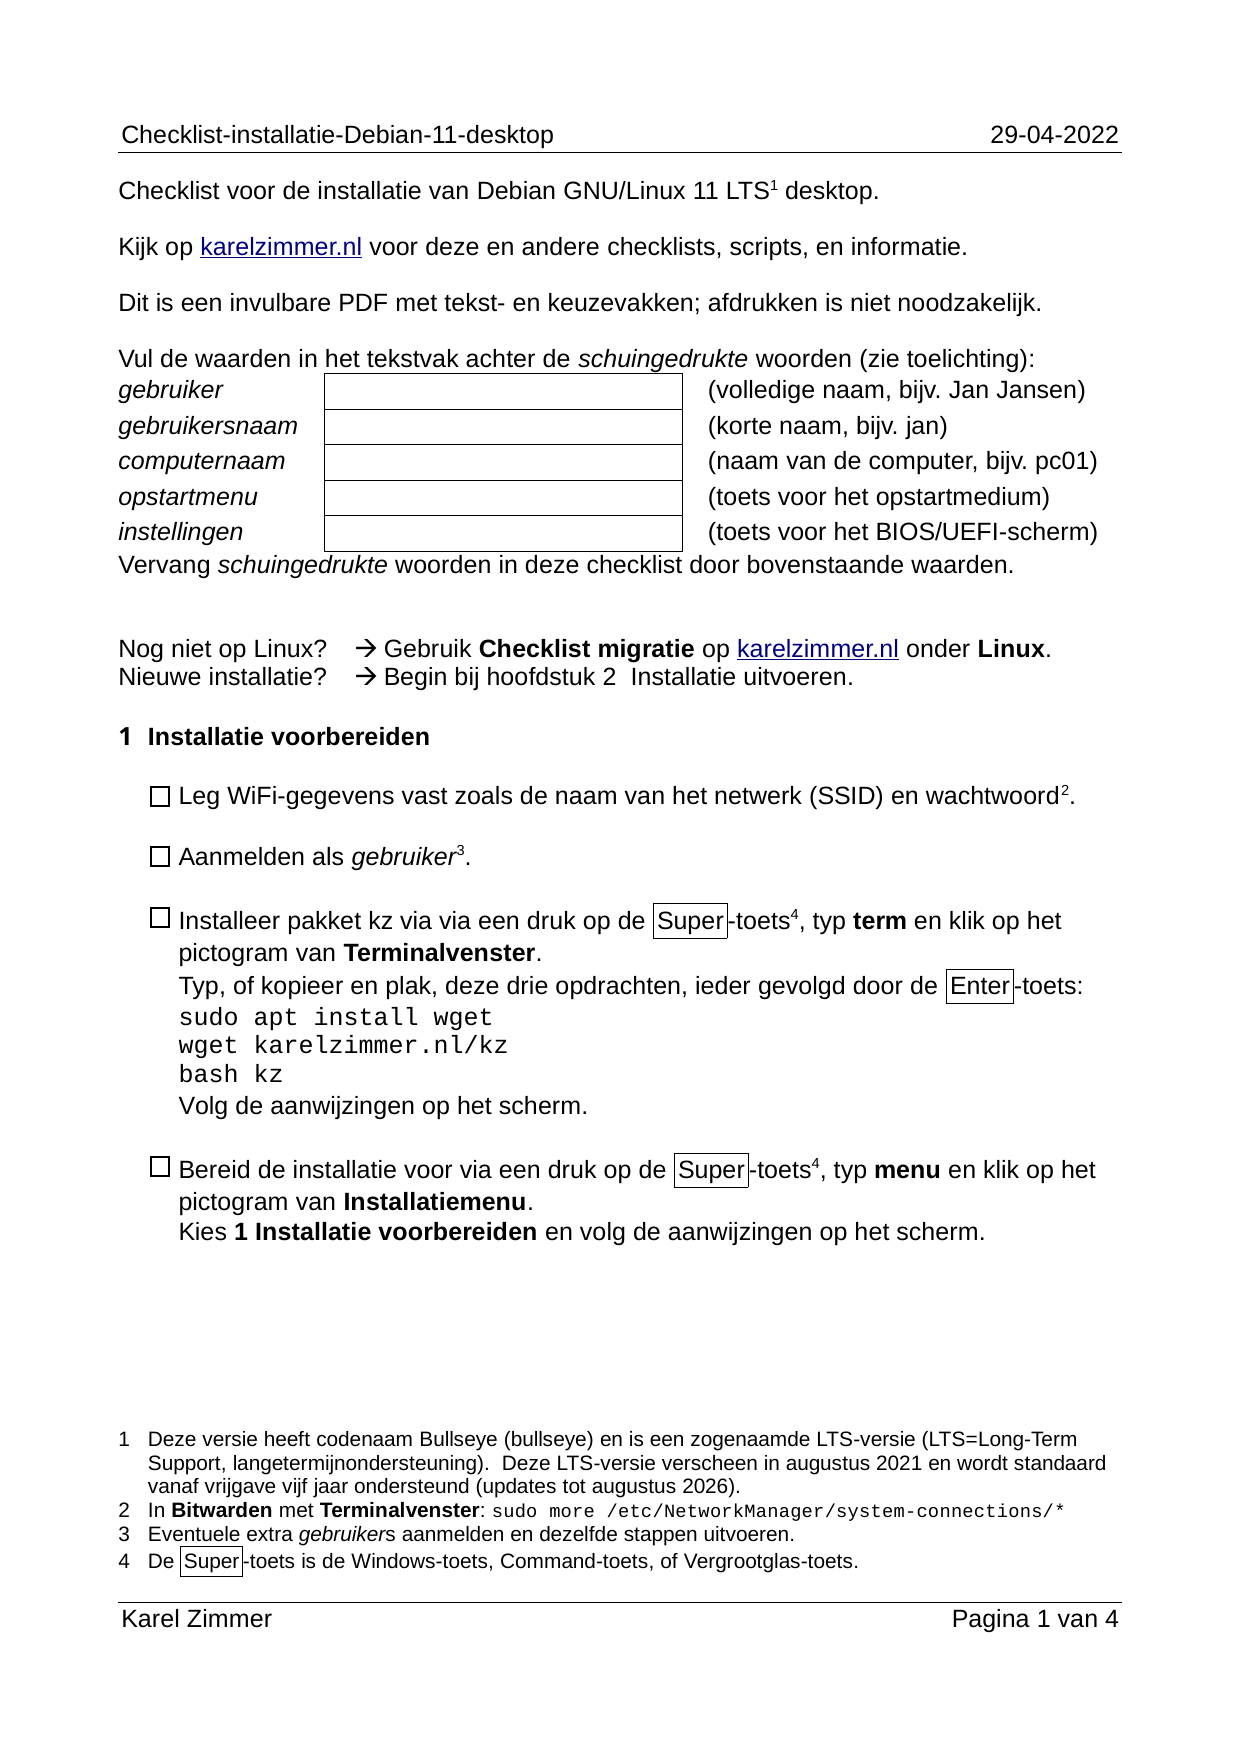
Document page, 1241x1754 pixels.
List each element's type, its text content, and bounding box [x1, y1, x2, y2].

text instellingen [118, 515, 324, 551]
text Kijk op karelzimmer.nl voor deze en andere checklists, scripts, en informatie. [118, 233, 1122, 261]
table_cell [141, 1121, 177, 1151]
table_cell [141, 1151, 177, 1217]
table_cell [141, 968, 177, 1091]
text (toets voor het BIOS/UEFI-scherm) [683, 515, 1122, 551]
text gebruikersnaam [118, 409, 324, 444]
table_cell [141, 842, 177, 872]
text gebruiker [118, 373, 324, 409]
table_cell Aanmelden als gebruiker. [177, 842, 1120, 872]
list Installatie voorbereiden [118, 719, 1122, 753]
text Dit is een invulbare PDF met tekst- en keuzevakken; afdrukken is niet noodzakelijk. [118, 289, 1122, 317]
table_cell [177, 872, 1120, 902]
table_cell [141, 1091, 177, 1121]
text Nog niet op Linux?  Gebruik Checklist migratie op karelzimmer.nl onder Linux. [118, 635, 1122, 663]
table_cell [177, 1121, 1120, 1151]
text (volledige naam, bijv. Jan Jansen) [683, 373, 1122, 409]
text computernaam [118, 444, 324, 480]
table_cell Typ, of kopieer en plak, deze drie opdrachten, ieder gevolgd door de Enter-toets: sudo apt install wget wget karelzimmer.nl/kz bash kz [177, 968, 1120, 1091]
table_cell Kies 1 Installatie voorbereiden en volg de aanwijzingen op het scherm. [177, 1217, 1120, 1247]
table_header [141, 781, 177, 811]
table_cell Bereid de installatie voor via een druk op de Super-toets4, typ menu en klik op het pictogram van Installatiemenu. [177, 1151, 1120, 1217]
text (naam van de computer, bijv. pc01) [683, 444, 1122, 480]
text Checklist voor de installatie van Debian GNU/Linux 11 LTS desktop. [118, 177, 1122, 205]
text (korte naam, bijv. jan) [683, 409, 1122, 444]
table_cell Volg de aanwijzingen op het scherm. [177, 1091, 1120, 1121]
table_cell Installeer pakket kz via via een druk op de Super-toets, typ term en klik op het pictogram van Terminalvenster. [177, 902, 1120, 968]
text (toets voor het opstartmedium) [683, 480, 1122, 515]
text Nieuwe installatie?  Begin bij hoofdstuk 2 Installatie uitvoeren. [118, 663, 1122, 691]
text opstartmenu [118, 480, 324, 515]
table_cell [177, 811, 1120, 842]
text Vervang schuingedrukte woorden in deze checklist door bovenstaande waarden. [118, 551, 1122, 579]
text Deze versie heeft codenaam Bullseye (bullseye) en is een zogenaamde LTS-versie (LTS=Long-Term Support, langetermijnondersteuning). Deze LTS-versie verscheen in augustus 2021 en wordt standaard vanaf vrijgave vijf jaar ondersteund (updates tot augustus 2026). [118, 1428, 1122, 1498]
text Vul de waarden in het tekstvak achter de schuingedrukte woorden (zie toelichting): [118, 345, 1122, 373]
table_cell [141, 872, 177, 902]
table_cell [141, 811, 177, 842]
table_header Leg WiFi-gegevens vast zoals de naam van het netwerk (SSID) en wachtwoord. [177, 781, 1120, 811]
table_cell [141, 902, 177, 968]
table_cell [141, 1217, 177, 1247]
